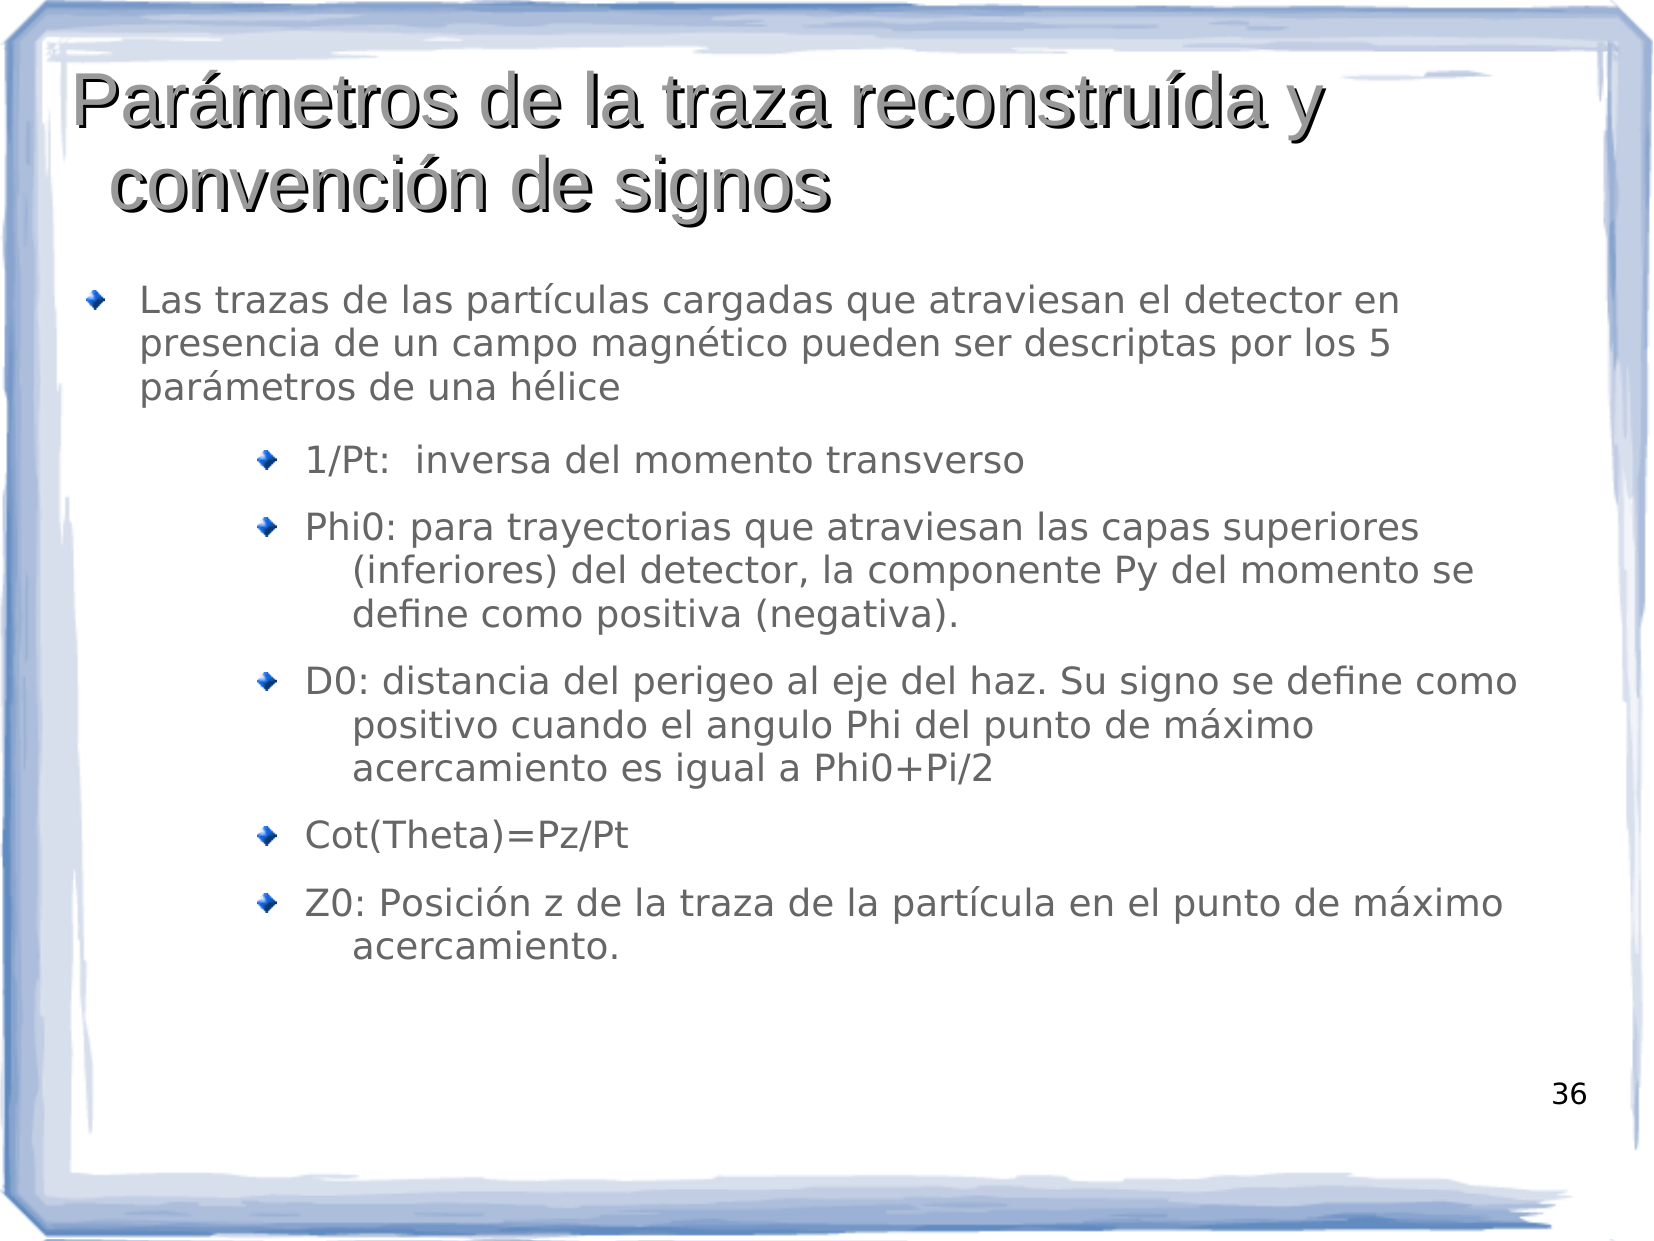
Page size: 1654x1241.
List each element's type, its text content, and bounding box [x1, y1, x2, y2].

list Las trazas de las partículas cargadas que atraviesan el detector en presencia de un campo magnético pueden ser descriptas por los 5 parámetros de una hélice 1/Pt: inversa del momento transverso Phi0: para trayectorias que atraviesan las capas superiores (inferiores) del detector, la componente Py del momento se define como positiva (negativa). D0: distancia del perigeo al eje del haz. Su signo se define como positivo cuando el angulo Phi del punto de máximo acercamiento es igual a Phi0+Pi/2 Cot(Theta)=Pz/Pt Z0: Posición z de la traza de la partícula en el punto de máximo acercamiento. [68, 278, 1576, 969]
picture [0, 0, 1654, 1241]
title Parámetros de la traza reconstruída y convención de signos [49, 57, 1576, 226]
